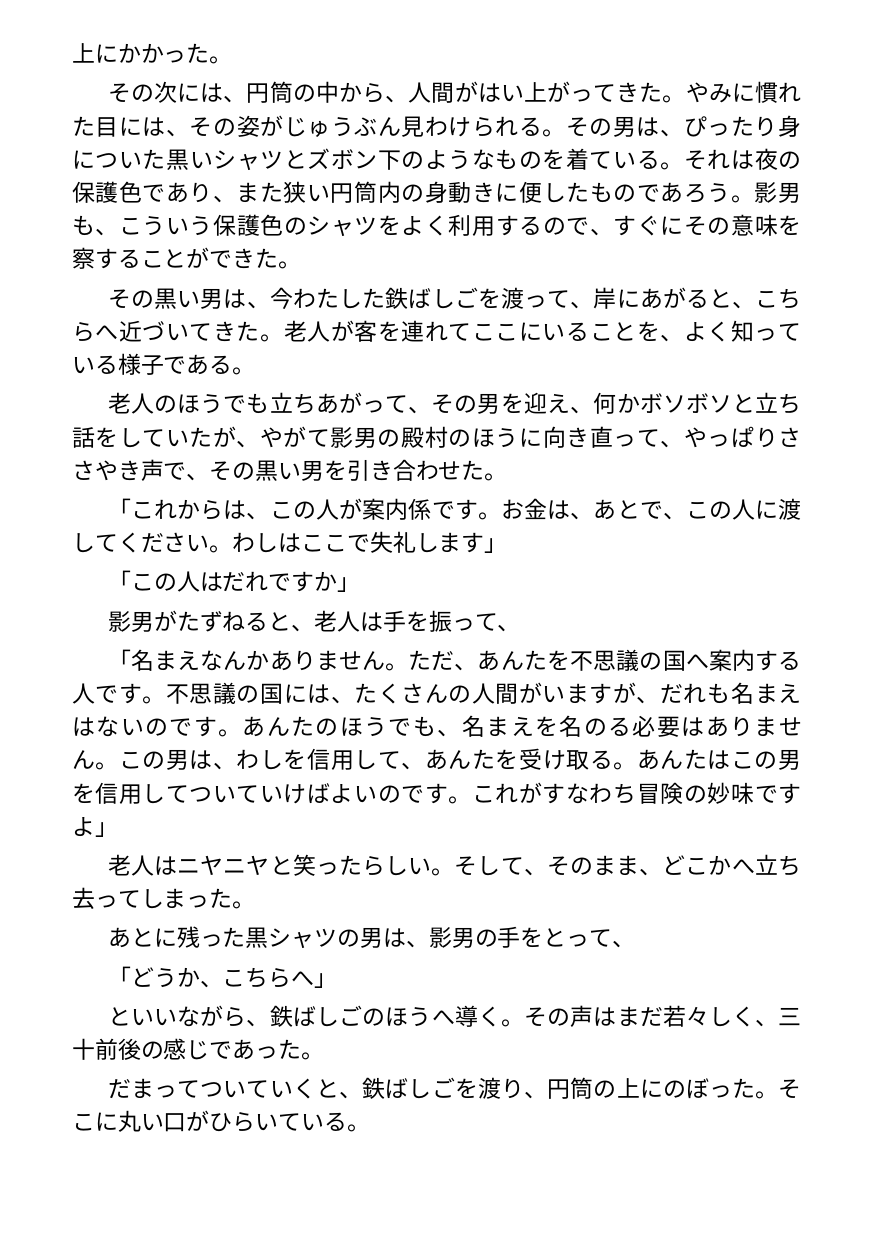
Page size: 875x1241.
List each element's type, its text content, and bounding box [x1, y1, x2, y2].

text といいながら、鉄ばしごのほうへ導く。その声はまだ若々しく、三十前後の感じであった。 [72, 998, 802, 1065]
text 上にかかった。 [72, 36, 802, 69]
text 「これからは、この人が案内係です。お金は、あとで、この人に渡してください。わしはここで失礼します」 [72, 492, 802, 558]
text 老人はニヤニヤと笑ったらしい。そして、そのまま、どこかへ立ち去ってしまった。 [72, 848, 802, 914]
text だまってついていくと、鉄ばしごを渡り、円筒の上にのぼった。そこに丸い口がひらいている。 [72, 1071, 802, 1137]
text 「どうか、こちらへ」 [72, 959, 802, 993]
text 老人のほうでも立ちあがって、その男を迎え、何かボソボソと立ち話をしていたが、やがて影男の殿村のほうに向き直って、やっぱりささやき声で、その黒い男を引き合わせた。 [72, 386, 802, 486]
text 影男がたずねると、老人は手を振って、 [72, 603, 802, 637]
text その次には、円筒の中から、人間がはい上がってきた。やみに慣れた目には、その姿がじゅうぶん見わけられる。その男は、ぴったり身についた黒いシャツとズボン下のようなものを着ている。それは夜の保護色であり、また狭い円筒内の身動きに便したものであろう。影男も、こういう保護色のシャツをよく利用するので、すぐにその意味を察することができた。 [72, 75, 802, 274]
text あとに残った黒シャツの男は、影男の手をとって、 [72, 920, 802, 953]
text その黒い男は、今わたした鉄ばしごを渡って、岸にあがると、こちらへ近づいてきた。老人が客を連れてここにいることを、よく知っている様子である。 [72, 281, 802, 380]
text 「名まえなんかありません。ただ、あんたを不思議の国へ案内する人です。不思議の国には、たくさんの人間がいますが、だれも名まえはないのです。あんたのほうでも、名まえを名のる必要はありません。この男は、わしを信用して、あんたを受け取る。あんたはこの男を信用してついていけばよいのです。これがすなわち冒険の妙味ですよ」 [72, 642, 802, 842]
text 「この人はだれですか」 [72, 564, 802, 597]
